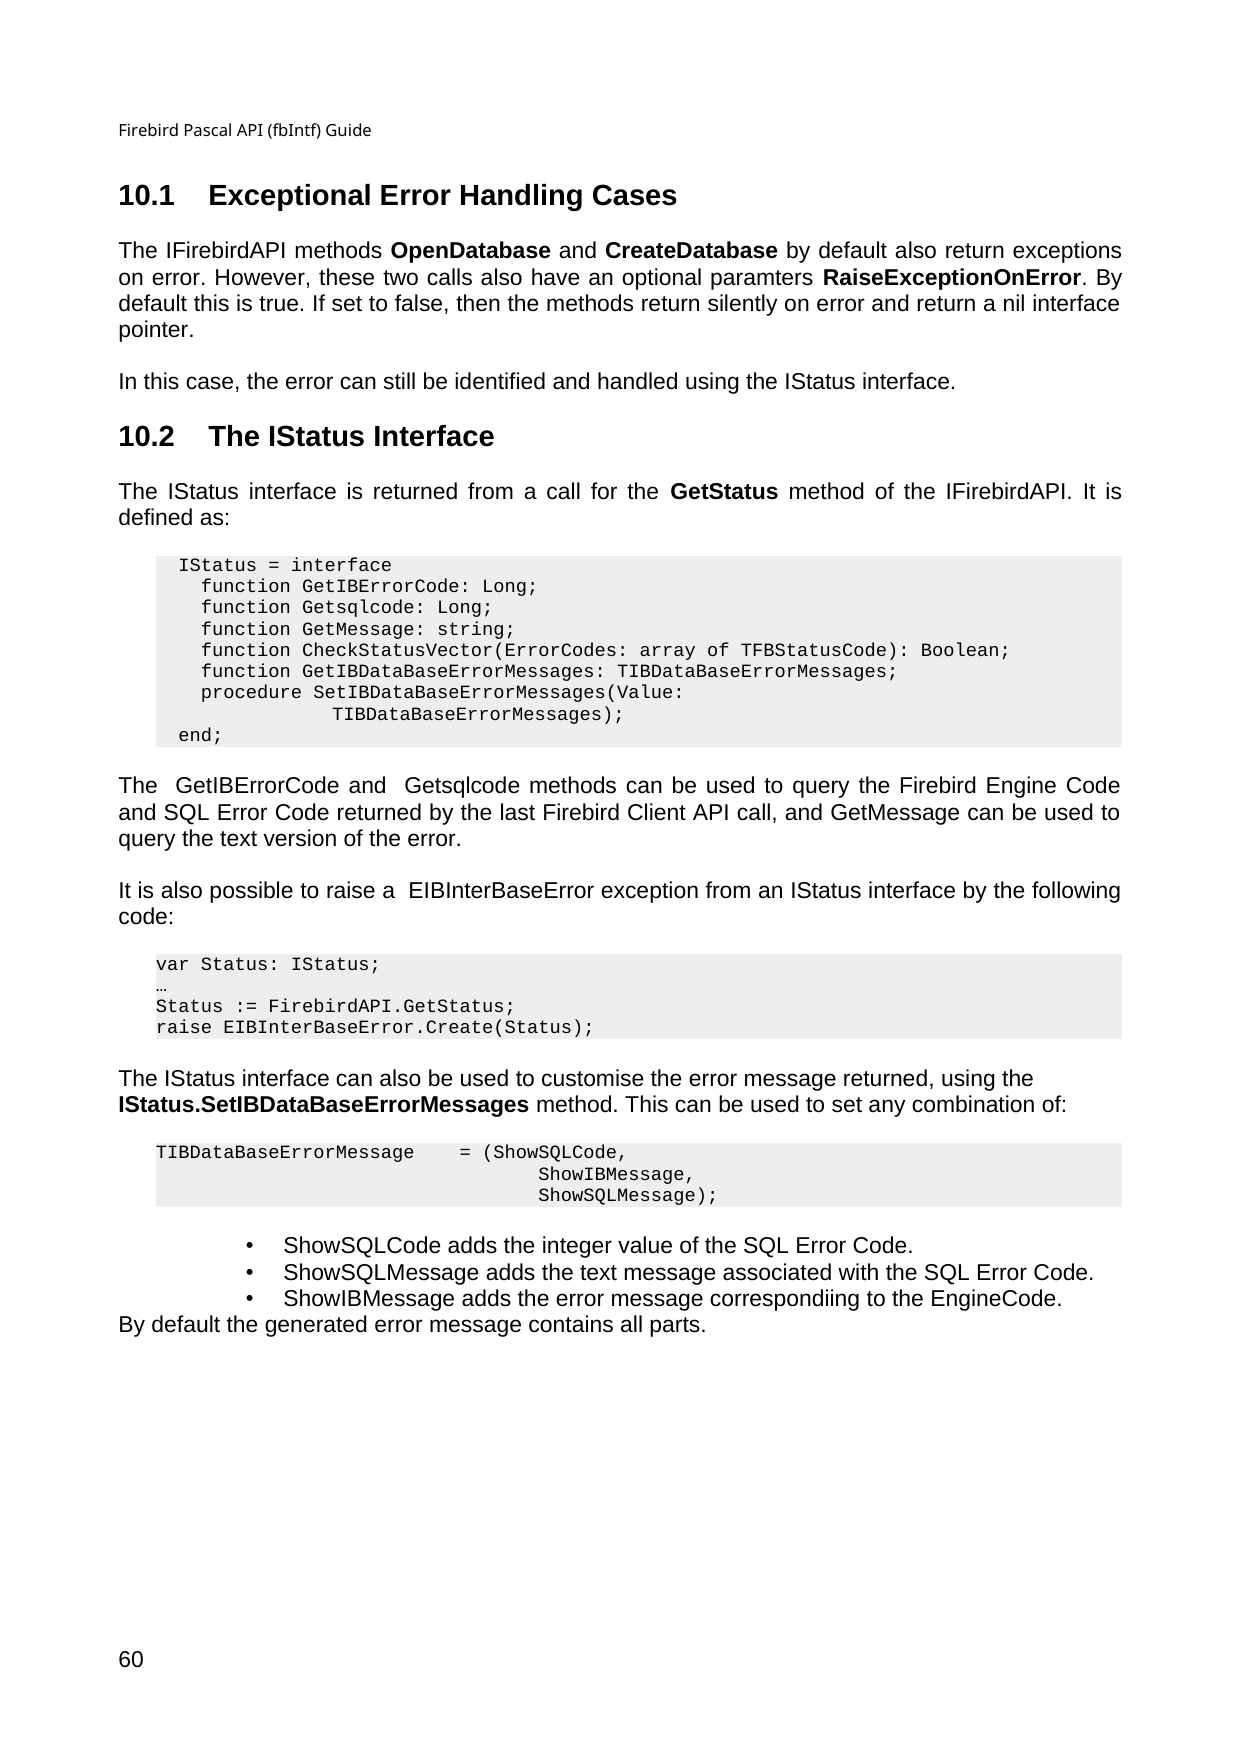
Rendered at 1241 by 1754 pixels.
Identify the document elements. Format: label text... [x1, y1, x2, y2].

text var Status: IStatus; [156, 954, 1122, 976]
text end; [156, 726, 1122, 747]
list ShowSQLMessage adds the text message associated with the SQL Error Code. [246, 1259, 1122, 1285]
text The GetIBErrorCode and Getsqlcode methods can be used to query the Firebird Engine Code and SQL Error Code returned by the last Firebird Client API call, and GetMessage can be used to query the text version of the error. [118, 772, 1122, 852]
text It is also possible to raise a EIBInterBaseError exception from an IStatus interface by the following code: [118, 877, 1122, 929]
text function GetIBDataBaseErrorMessages: TIBDataBaseErrorMessages; [156, 662, 1122, 683]
text The IStatus interface is returned from a call for the GetStatus method of the IFirebirdAPI. It is defined as: [118, 478, 1122, 531]
subtitle Exceptional Error Handling Cases [118, 178, 1122, 212]
text The IFirebirdAPI methods OpenDatabase and CreateDatabase by default also return exceptions on error. However, these two calls also have an optional paramters RaiseExceptionOnError. By default this is true. If set to false, then the methods return silently on error and return a nil interface pointer. [118, 237, 1122, 343]
subtitle The IStatus Interface [118, 419, 1122, 452]
text function CheckStatusVector(ErrorCodes: array of TFBStatusCode): Boolean; [156, 641, 1122, 662]
text TIBDataBaseErrorMessage = (ShowSQLCode, [156, 1143, 1122, 1164]
text function GetMessage: string; [156, 619, 1122, 641]
text raise EIBInterBaseError.Create(Status); [156, 1018, 1122, 1039]
list ShowIBMessage adds the error message correspondiing to the EngineCode. [246, 1285, 1122, 1311]
text ShowSQLMessage); [156, 1186, 1122, 1207]
text Status := FirebirdAPI.GetStatus; [156, 997, 1122, 1018]
text In this case, the error can still be identified and handled using the IStatus interface. [118, 368, 1122, 394]
text function Getsqlcode: Long; [156, 598, 1122, 619]
text function GetIBErrorCode: Long; [156, 577, 1122, 598]
text IStatus = interface [156, 556, 1122, 577]
text … [156, 976, 1122, 997]
text TIBDataBaseErrorMessages); [156, 704, 1122, 726]
text ShowIBMessage, [156, 1164, 1122, 1186]
list ShowSQLCode adds the integer value of the SQL Error Code. [246, 1232, 1122, 1259]
text procedure SetIBDataBaseErrorMessages(Value: [156, 683, 1122, 704]
text The IStatus interface can also be used to customise the error message returned, using the IStatus.SetIBDataBaseErrorMessages method. This can be used to set any combination of: [118, 1065, 1122, 1117]
text By default the generated error message contains all parts. [118, 1311, 1122, 1338]
